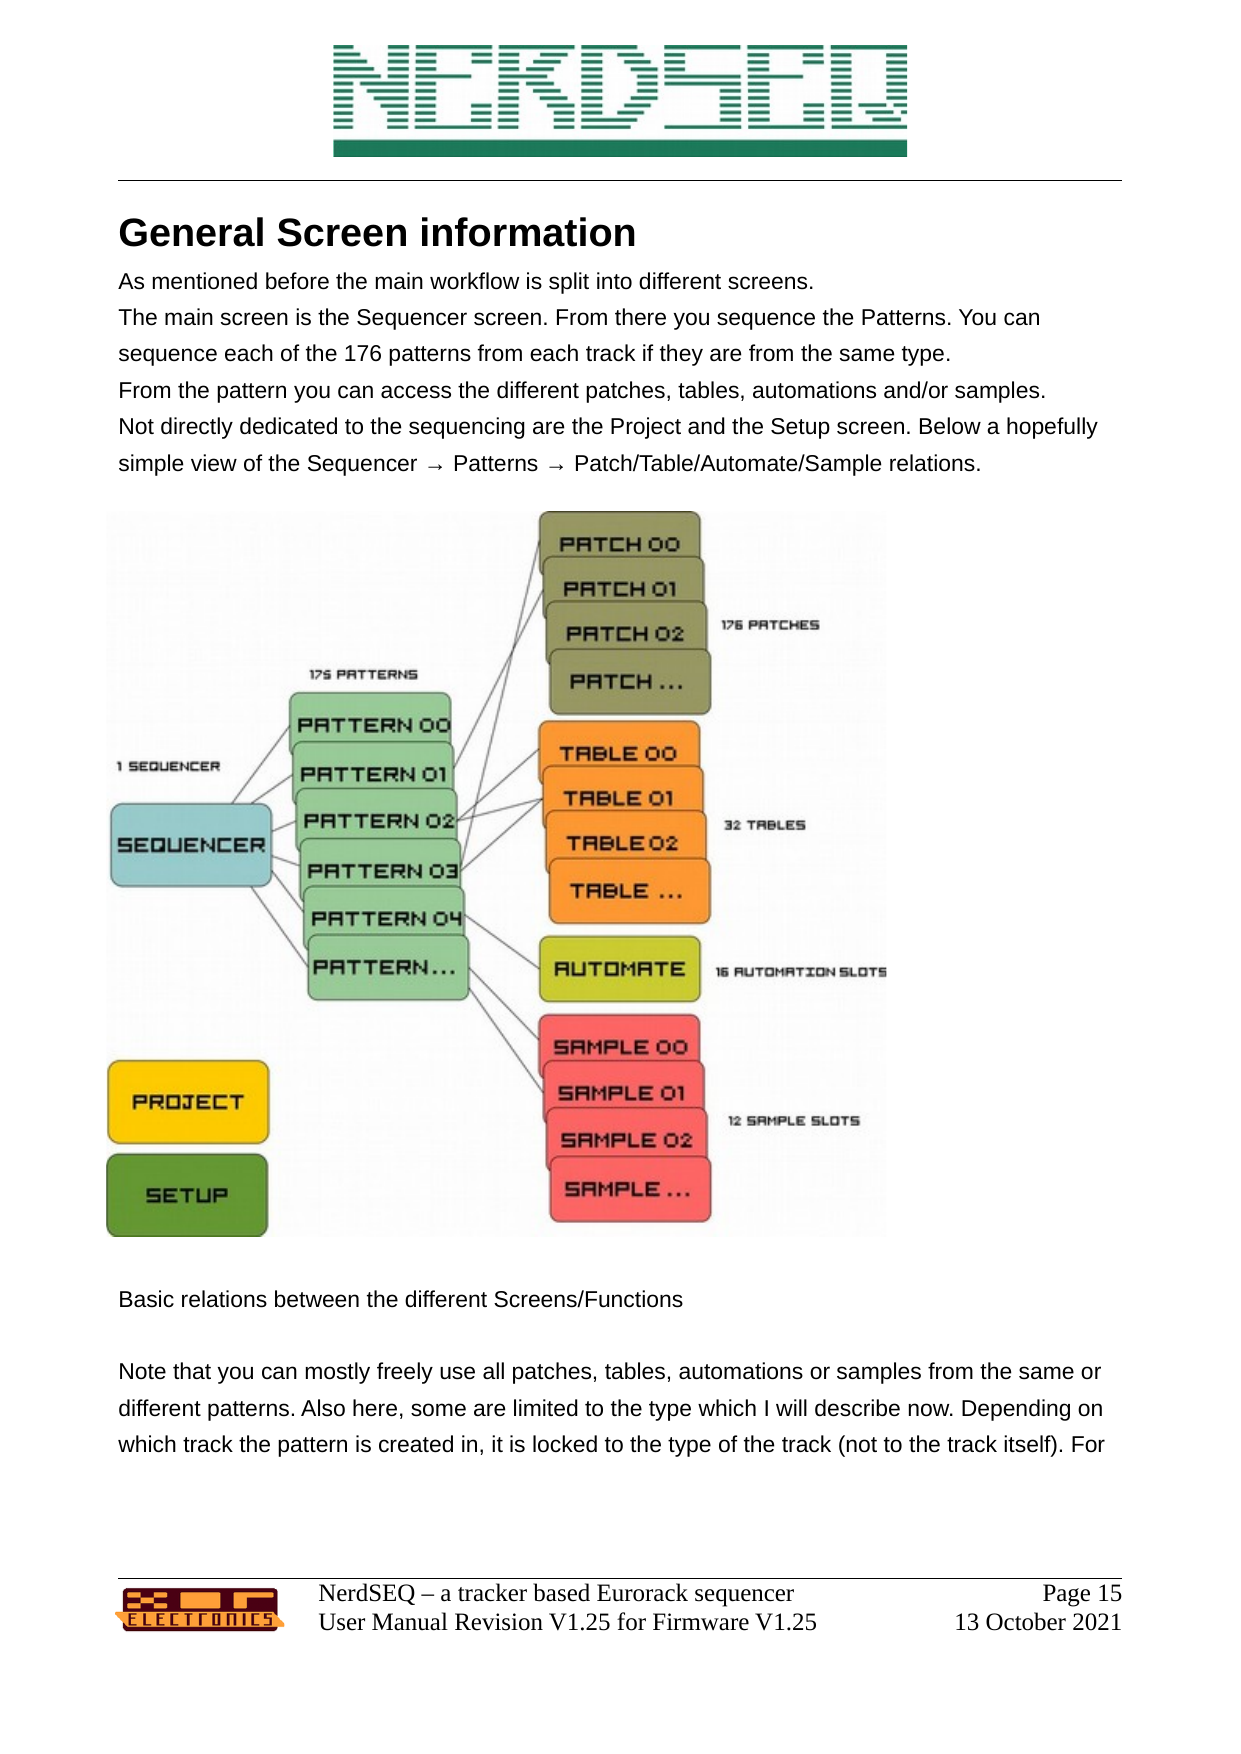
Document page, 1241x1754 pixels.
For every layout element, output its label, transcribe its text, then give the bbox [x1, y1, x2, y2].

text Note that you can mostly freely use all patches, tables, automations or samples from the same or different patterns. Also here, some are limited to the type which I will describe now. Depending on which track the pattern is created in, it is locked to the type of the track (not to the track itself). For [118, 1358, 1122, 1457]
text Basic relations between the different Screens/Functions [118, 1286, 1122, 1312]
text From the pattern you can access the different patches, tables, automations and/or samples. [118, 377, 1122, 403]
picture [106, 511, 887, 1237]
text As mentioned before the main workflow is split into different screens. [118, 268, 1122, 294]
subtitle General Screen information [118, 209, 1122, 255]
picture [115, 1584, 285, 1634]
text The main screen is the Sequencer screen. From there you sequence the Patterns. You can sequence each of the 176 patterns from each track if they are from the same type. [118, 304, 1122, 367]
text Not directly dedicated to the sequencing are the Project and the Setup screen. Below a hopefully simple view of the Sequencer → Patterns → Patch/Table/Automate/Sample relations. [118, 413, 1122, 476]
picture [333, 45, 908, 157]
